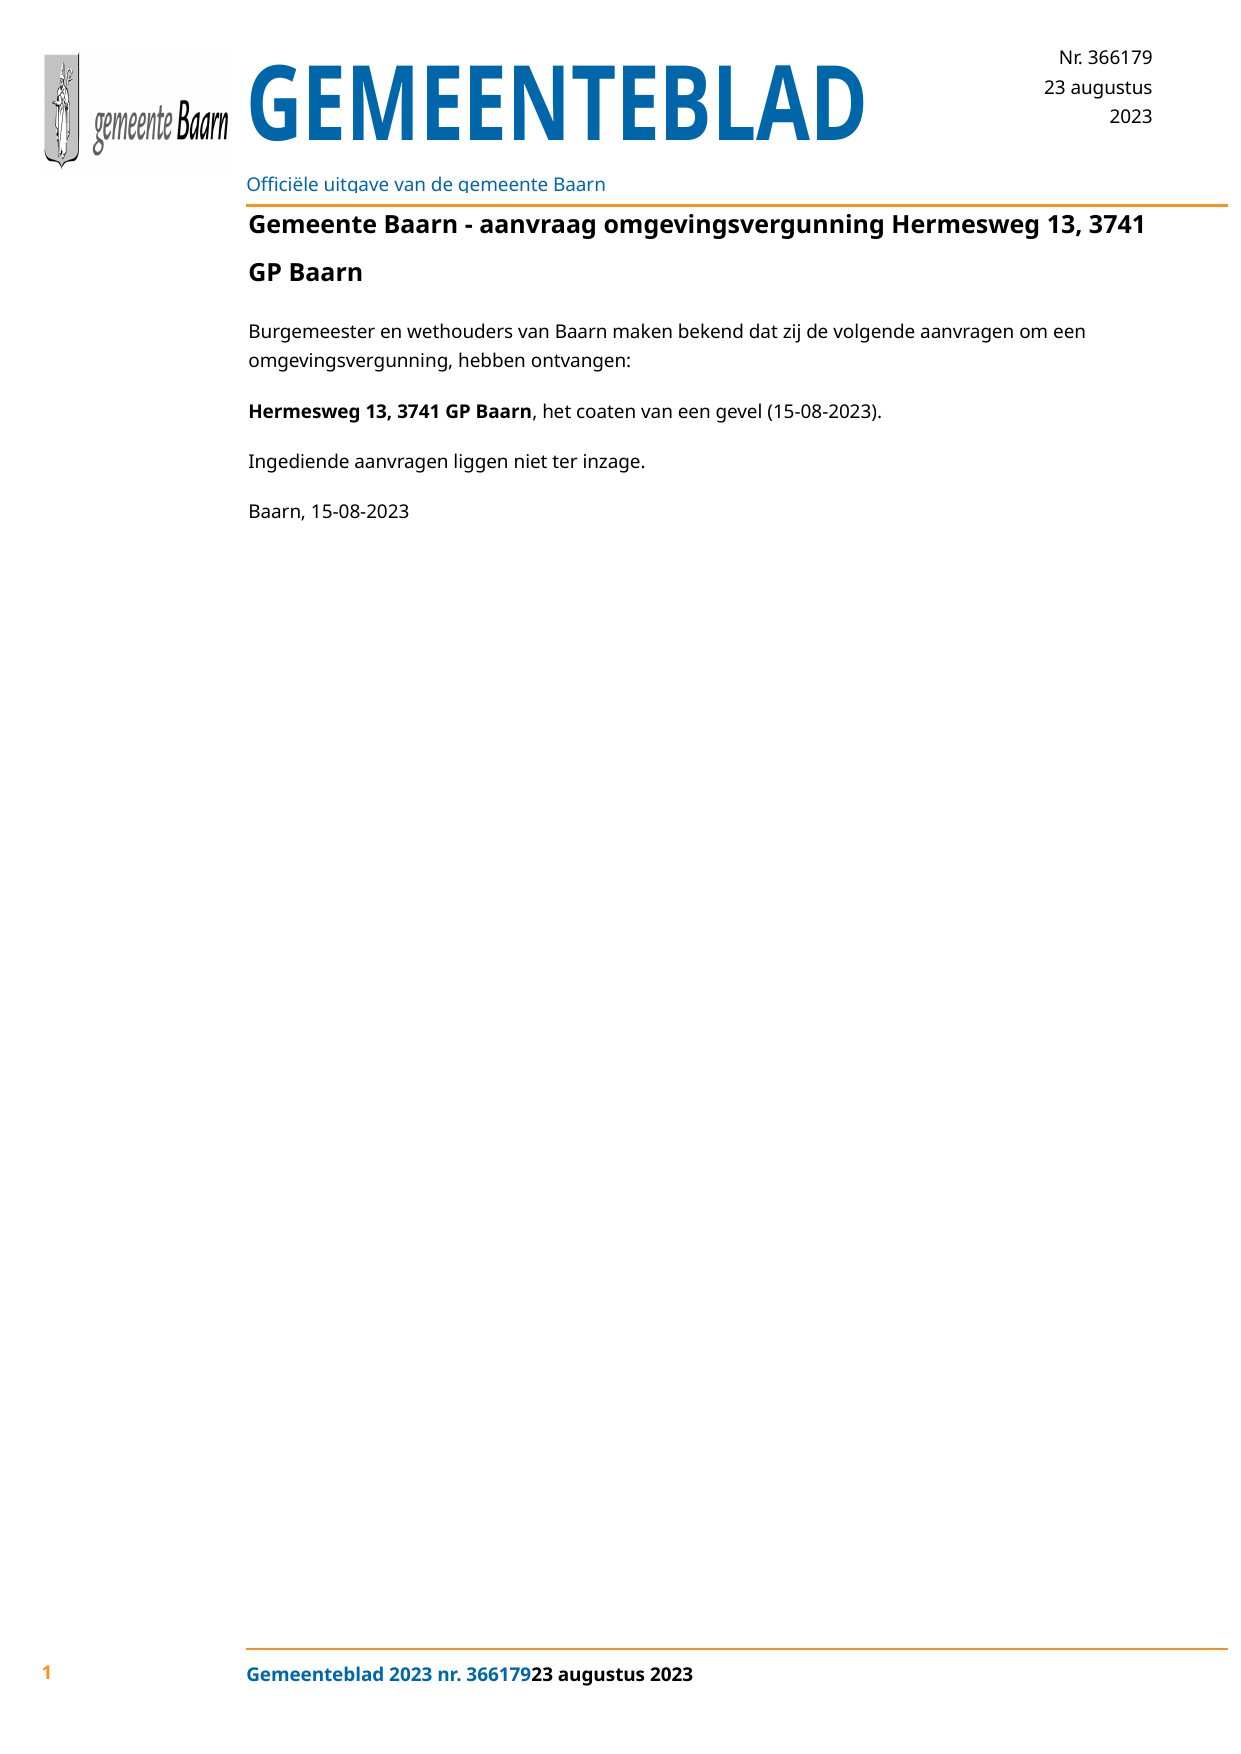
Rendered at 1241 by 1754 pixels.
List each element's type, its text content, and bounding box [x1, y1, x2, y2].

text Baarn, 15-08-2023 [248, 499, 1152, 524]
picture [41, 47, 231, 172]
text Gemeente Baarn - aanvraag omgevingsvergunning Hermesweg 13, 3741 GP Baarn [248, 207, 1152, 288]
text Ingediende aanvragen liggen niet ter inzage. [248, 448, 1152, 474]
text Hermesweg 13, 3741 GP Baarn, het coaten van een gevel (15-08-2023). [248, 398, 1152, 424]
text Burgemeester en wethouders van Baarn maken bekend dat zij de volgende aanvragen om een omgevingsvergunning, hebben ontvangen: [248, 318, 1152, 373]
